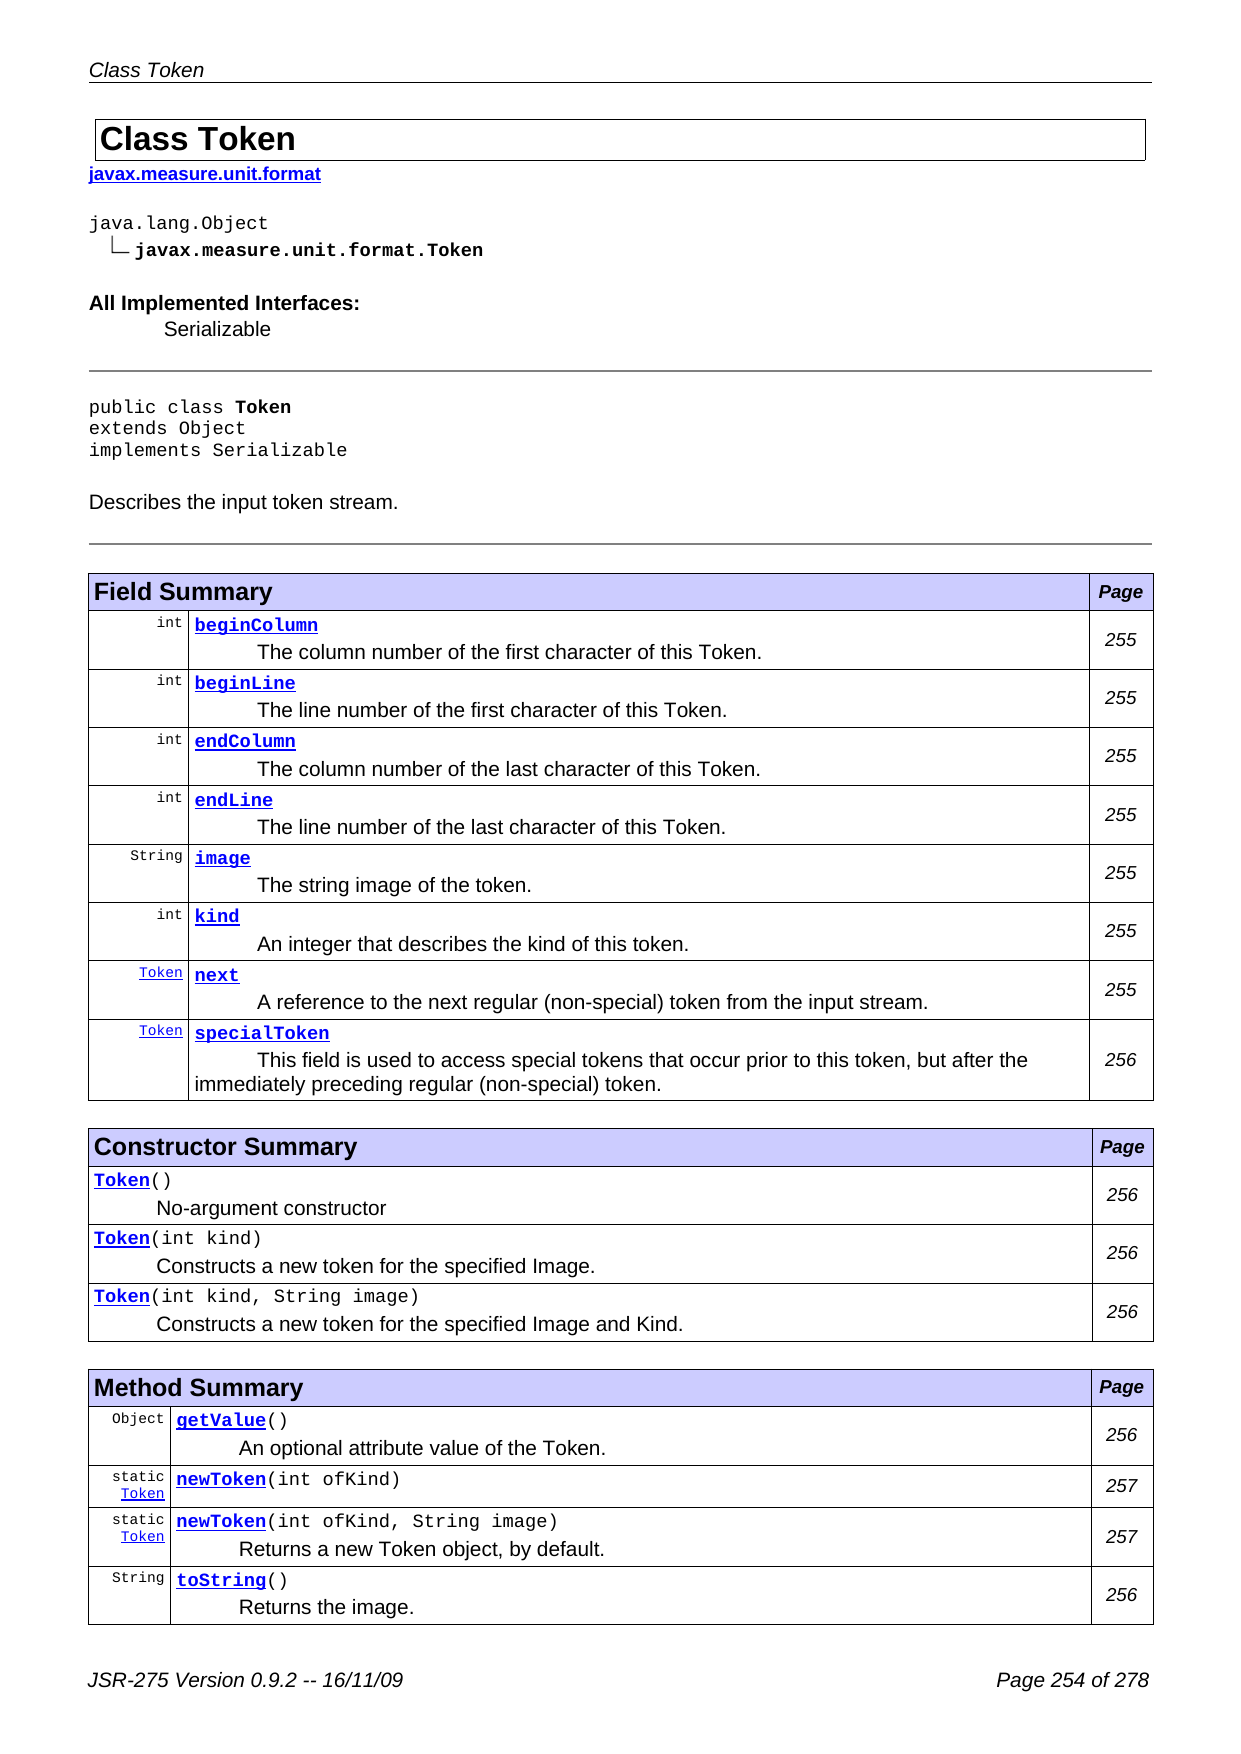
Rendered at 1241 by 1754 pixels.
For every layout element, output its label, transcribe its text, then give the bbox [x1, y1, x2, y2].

text Serializable [163, 317, 1152, 340]
table_cell newToken(int ofKind) [171, 1466, 1091, 1507]
table_cell Token() No-argument constructor [89, 1167, 1092, 1224]
text Describes the input token stream. [88, 491, 1152, 514]
table_cell endColumn The column number of the last character of this Token. [189, 728, 1089, 785]
table_cell Object [89, 1407, 170, 1464]
table_cell int [89, 786, 188, 844]
table_header Page [1093, 1129, 1153, 1166]
table_cell static Token [89, 1466, 170, 1507]
table_cell 254 [1090, 786, 1153, 844]
table_cell Token [89, 1020, 188, 1100]
table_cell 255 [1092, 1567, 1153, 1624]
table_cell image The string image of the token. [189, 845, 1089, 902]
table_cell String [89, 845, 188, 902]
table_cell 256 [1092, 1466, 1153, 1507]
table_header Page [1092, 1370, 1153, 1406]
table_cell 256 [1092, 1508, 1153, 1566]
table_cell kind An integer that describes the kind of this token. [189, 903, 1089, 960]
table_cell int [89, 611, 188, 669]
text implements Serializable [88, 440, 1152, 462]
table_cell 255 [1093, 1167, 1153, 1224]
text java.lang.Object [88, 214, 1152, 235]
table_cell 254 [1090, 728, 1153, 785]
text javax.measure.unit.format.Token [88, 235, 1152, 262]
table_header Constructor Summary [89, 1129, 1092, 1166]
table_cell newToken(int ofKind, String image) Returns a new Token object, by default. [171, 1508, 1091, 1566]
table_cell int [89, 903, 188, 960]
table_cell endLine The line number of the last character of this Token. [189, 786, 1089, 844]
table_cell 254 [1090, 845, 1153, 902]
picture [111, 235, 135, 257]
table_header Method Summary [89, 1370, 1091, 1406]
table_cell Token [89, 961, 188, 1019]
table_cell 254 [1090, 670, 1153, 727]
text extends Object [88, 419, 1152, 440]
table_cell specialToken This field is used to access special tokens that occur prior to this token, but after the immediately preceding regular (non-special) token. [189, 1020, 1089, 1100]
table_cell int [89, 670, 188, 727]
table_header Field Summary [89, 574, 1089, 610]
table_cell 255 [1093, 1225, 1153, 1282]
table_cell 254 [1090, 611, 1153, 669]
text public class Token [88, 398, 1152, 419]
table_cell next A reference to the next regular (non-special) token from the input stream. [189, 961, 1089, 1019]
table_cell beginLine The line number of the first character of this Token. [189, 670, 1089, 727]
table_cell getValue() An optional attribute value of the Token. [171, 1407, 1091, 1464]
table_cell 255 [1090, 1020, 1153, 1100]
table_cell 255 [1093, 1284, 1153, 1341]
table_cell Token(int kind, String image) Constructs a new token for the specified Image and Kind. [89, 1284, 1092, 1341]
table_cell 255 [1092, 1407, 1153, 1464]
table_cell toString() Returns the image. [171, 1567, 1091, 1624]
table_header Page [1090, 574, 1153, 610]
subtitle Class Token [96, 120, 1145, 160]
table_cell 254 [1090, 903, 1153, 960]
text javax.measure.unit.format [88, 164, 1152, 184]
subtitle All Implemented Interfaces: [88, 292, 1152, 315]
table_cell int [89, 728, 188, 785]
table_cell 254 [1090, 961, 1153, 1019]
table_cell String [89, 1567, 170, 1624]
table_cell beginColumn The column number of the first character of this Token. [189, 611, 1089, 669]
table_cell Token(int kind) Constructs a new token for the specified Image. [89, 1225, 1092, 1282]
table_cell static Token [89, 1508, 170, 1566]
